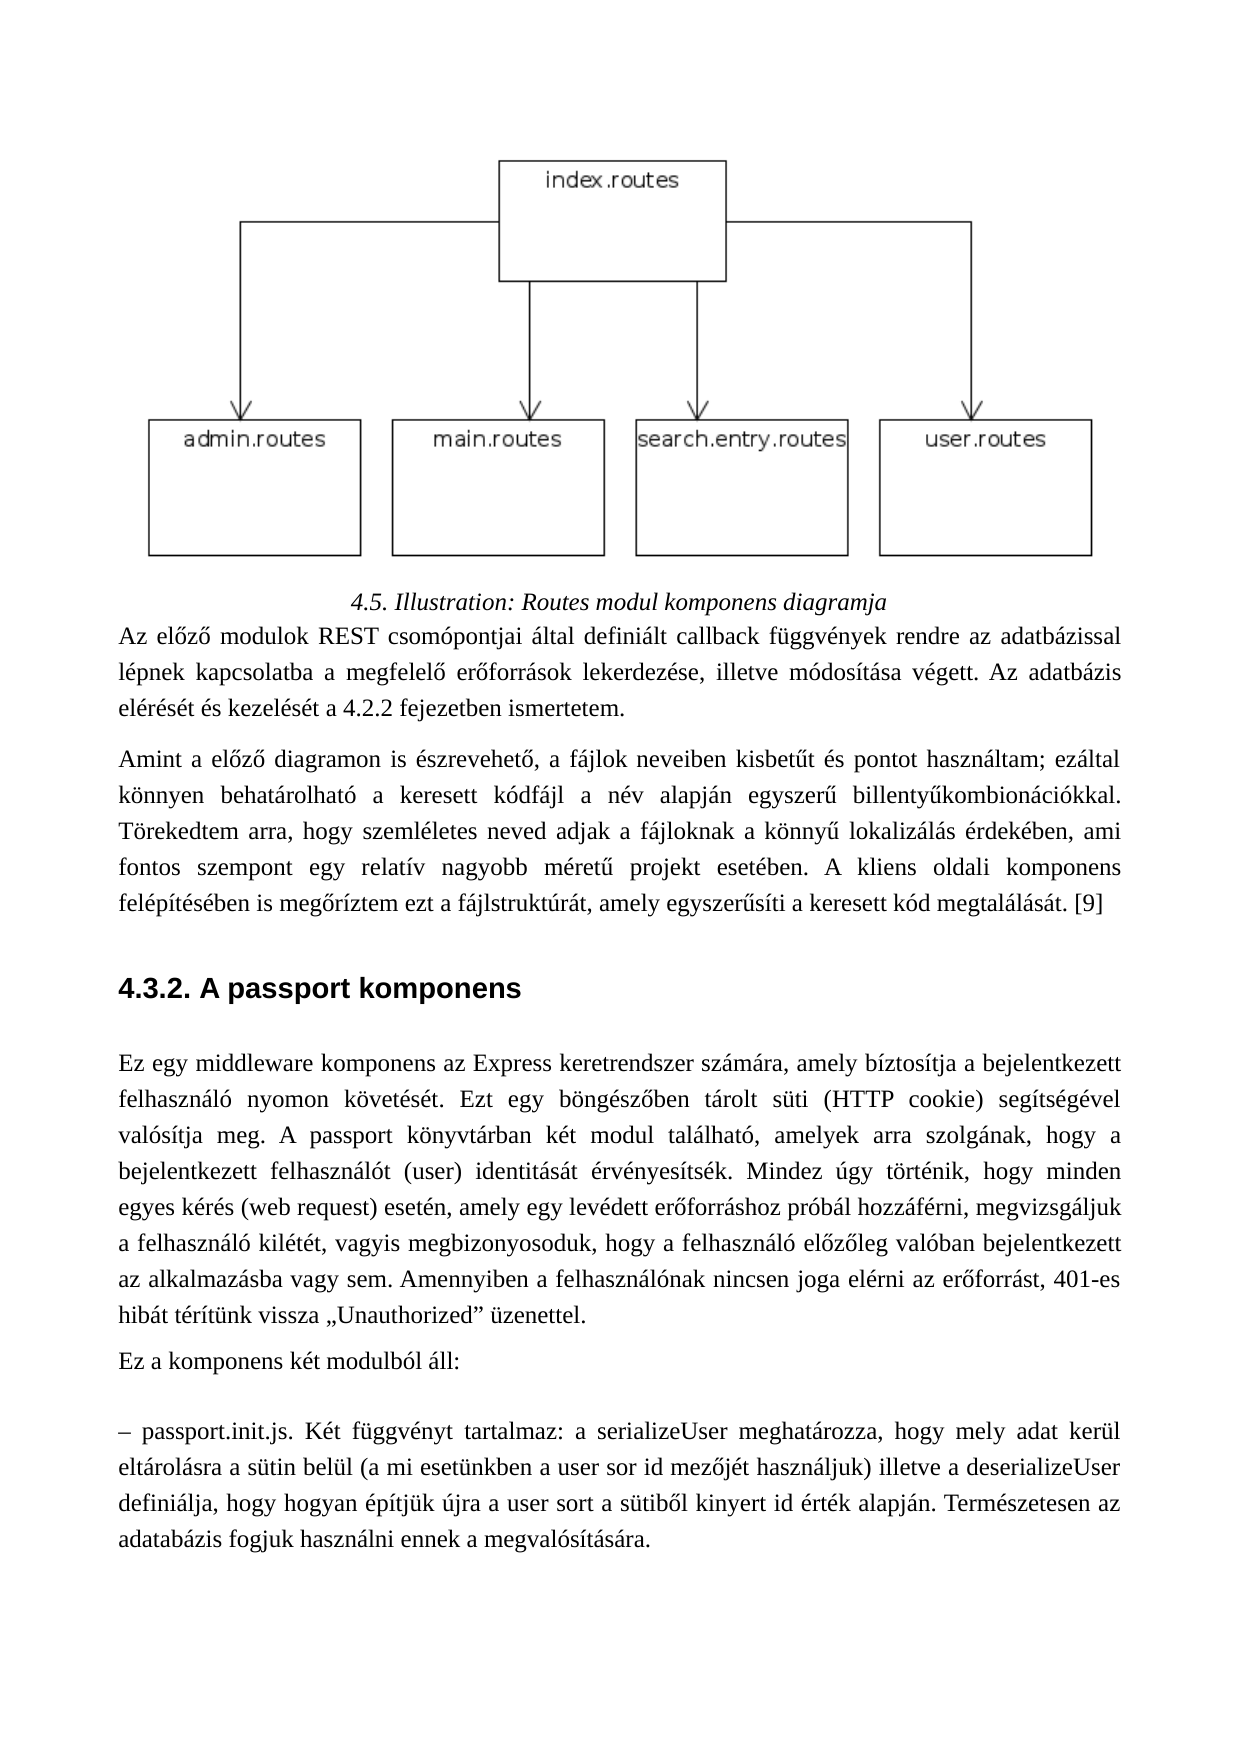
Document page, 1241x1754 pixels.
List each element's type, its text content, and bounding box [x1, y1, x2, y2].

text Ez egy middleware komponens az Express keretrendszer számára, amely bíztosítja a bejelentkezett felhasználó nyomon követését. Ezt egy böngészőben tárolt süti (HTTP cookie) segítségével valósítja meg. A passport könyvtárban két modul található, amelyek arra szolgának, hogy a bejelentkezett felhasználót (user) identitását érvényesítsék. Mindez úgy történik, hogy minden egyes kérés (web request) esetén, amely egy levédett erőforráshoz próbál hozzáférni, megvizsgáljuk a felhasználó kilétét, vagyis megbizonyosoduk, hogy a felhasználó előzőleg valóban bejelentkezett az alkalmazásba vagy sem. Amennyiben a felhasználónak nincsen joga elérni az erőforrást, 401-es hibát térítünk vissza „Unauthorized” üzenettel. [118, 1042, 1122, 1331]
text – passport.init.js. Két függvényt tartalmaz: a serializeUser meghatározza, hogy mely adat kerül eltárolásra a sütin belül (a mi esetünkben a user sor id mezőjét használjuk) illetve a deserializeUser definiálja, hogy hogyan építjük újra a user sort a sütiből kinyert id érték alapján. Természetesen az adatabázis fogjuk használni ennek a megvalósítására. [118, 1410, 1122, 1554]
title Ez a komponens két modulból áll: [118, 1346, 1122, 1374]
text Az előző modulok REST csomópontjai által definiált callback függvények rendre az adatbázissal lépnek kapcsolatba a megfelelő erőforrások lekerdezése, illetve módosítása végett. Az adatbázis elérését és kezelését a 4.2.2 fejezetben ismertetem. [118, 616, 1122, 724]
picture [118, 130, 1123, 587]
text Amint a előző diagramon is észrevehető, a fájlok neveiben kisbetűt és pontot használtam; ezáltal könnyen behatárolható a keresett kódfájl a név alapján egyszerű billentyűkombionációkkal. Törekedtem arra, hogy szemléletes neved adjak a fájloknak a könnyű lokalizálás érdekében, ami fontos szempont egy relatív nagyobb méretű projekt esetében. A kliens oldali komponens felépítésében is megőríztem ezt a fájlstruktúrát, amely egyszerűsíti a keresett kód megtalálását. [9] [118, 739, 1122, 919]
subtitle A passport komponens [118, 971, 1122, 1005]
text 4.5. Illustration: Routes modul komponens diagramja [118, 587, 1122, 616]
text [118, 118, 1122, 130]
